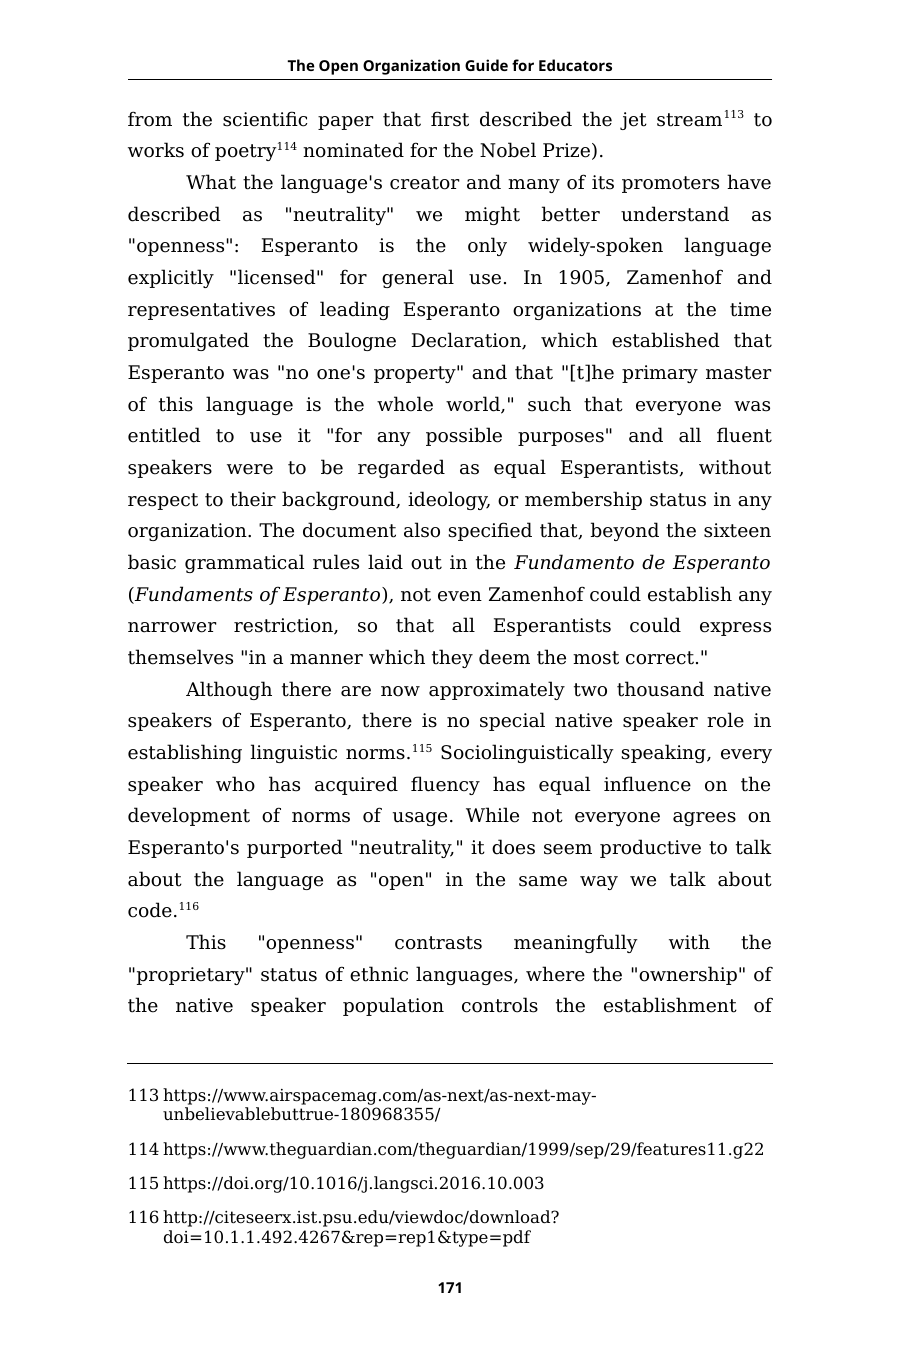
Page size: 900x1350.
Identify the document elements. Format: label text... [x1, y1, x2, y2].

text Although there are now approximately two thousand native speakers of Esperanto, there is no special native speaker role in establishing linguistic norms. Sociolinguistically speaking, every speaker who has acquired fluency has equal influence on the development of norms of usage. While not everyone agrees on Esperanto's purported "neutrality," it does seem productive to talk about the language as "open" in the same way we talk about code. [127, 679, 772, 922]
text https://www.airspacemag.com/as-next/as-next-may-unbelievablebuttrue-180968355/ [127, 1086, 772, 1124]
text https://doi.org/10.1016/j.langsci.2016.10.003 [127, 1174, 772, 1193]
text What the language's creator and many of its promoters have described as "neutrality" we might better understand as "openness": Esperanto is the only widely-spoken language explicitly "licensed" for general use. In 1905, Zamenhof and representatives of leading Esperanto organizations at the time promulgated the Boulogne Declaration, which established that Esperanto was "no one's property" and that "[t]he primary master of this language is the whole world," such that everyone was entitled to use it "for any possible purposes" and all fluent speakers were to be regarded as equal Esperantists, without respect to their background, ideology, or membership status in any organization. The document also specified that, beyond the sixteen basic grammatical rules laid out in the Fundamento de Esperanto (Fundaments of Esperanto), not even Zamenhof could establish any narrower restriction, so that all Esperantists could express themselves "in a manner which they deem the most correct." [127, 172, 772, 669]
text from the scientific paper that first described the jet stream to works of poetry nominated for the Nobel Prize). [127, 109, 772, 162]
text http://citeseerx.ist.psu.edu/viewdoc/download?doi=10.1.1.492.4267&rep=rep1&type=pdf [127, 1208, 772, 1247]
text This "openness" contrasts meaningfully with the "proprietary" status of ethnic languages, where the "ownership" of the native speaker population controls the establishment of [127, 932, 772, 1017]
text https://www.theguardian.com/theguardian/1999/sep/29/features11.g22 [127, 1139, 772, 1159]
